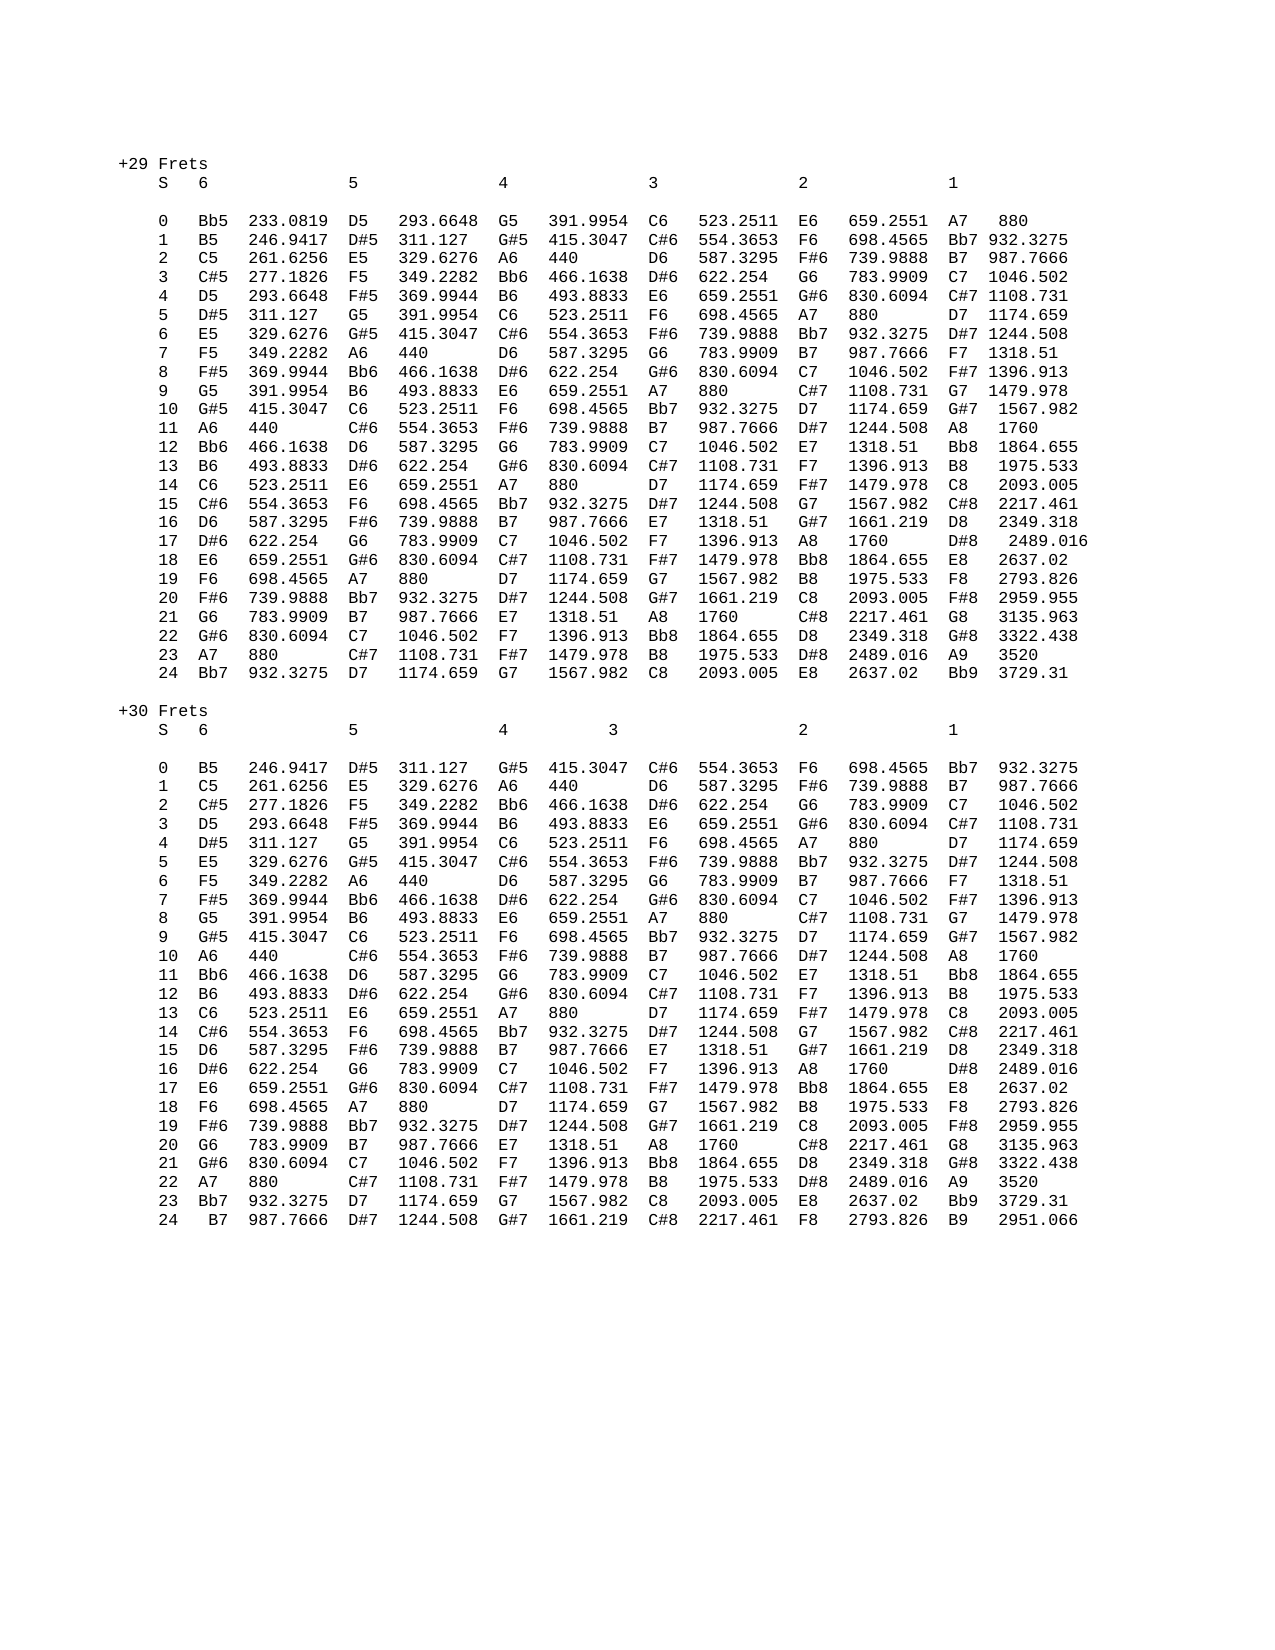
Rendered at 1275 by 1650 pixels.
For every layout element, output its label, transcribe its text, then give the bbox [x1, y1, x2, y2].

text 18 E6 659.2551 G#6 830.6094 C#7 1108.731 F#7 1479.978 Bb8 1864.655 E8 2637.02 [118, 552, 1157, 571]
text +29 Frets [118, 156, 1157, 175]
text 14 C#6 554.3653 F6 698.4565 Bb7 932.3275 D#7 1244.508 G7 1567.982 C#8 2217.461 [118, 1023, 1157, 1042]
text 23 Bb7 932.3275 D7 1174.659 G7 1567.982 C8 2093.005 E8 2637.02 Bb9 3729.31 [118, 1193, 1157, 1212]
text 1 B5 246.9417 D#5 311.127 G#5 415.3047 C#6 554.3653 F6 698.4565 Bb7 932.3275 [118, 231, 1157, 250]
text 19 F#6 739.9888 Bb7 932.3275 D#7 1244.508 G#7 1661.219 C8 2093.005 F#8 2959.955 [118, 1117, 1157, 1136]
text S 6 5 4 3 2 1 [118, 721, 1157, 740]
text 11 A6 440 C#6 554.3653 F#6 739.9888 B7 987.7666 D#7 1244.508 A8 1760 [118, 420, 1157, 439]
text 22 G#6 830.6094 C7 1046.502 F7 1396.913 Bb8 1864.655 D8 2349.318 G#8 3322.438 [118, 627, 1157, 646]
text 13 B6 493.8833 D#6 622.254 G#6 830.6094 C#7 1108.731 F7 1396.913 B8 1975.533 [118, 457, 1157, 476]
text 14 C6 523.2511 E6 659.2551 A7 880 D7 1174.659 F#7 1479.978 C8 2093.005 [118, 476, 1157, 495]
text 16 D6 587.3295 F#6 739.9888 B7 987.7666 E7 1318.51 G#7 1661.219 D8 2349.318 [118, 514, 1157, 533]
text 8 G5 391.9954 B6 493.8833 E6 659.2551 A7 880 C#7 1108.731 G7 1479.978 [118, 910, 1157, 929]
text +30 Frets [118, 703, 1157, 721]
text 15 D6 587.3295 F#6 739.9888 B7 987.7666 E7 1318.51 G#7 1661.219 D8 2349.318 [118, 1042, 1157, 1061]
text 12 Bb6 466.1638 D6 587.3295 G6 783.9909 C7 1046.502 E7 1318.51 Bb8 1864.655 [118, 439, 1157, 457]
text 0 Bb5 233.0819 D5 293.6648 G5 391.9954 C6 523.2511 E6 659.2551 A7 880 [118, 212, 1157, 231]
text 16 D#6 622.254 G6 783.9909 C7 1046.502 F7 1396.913 A8 1760 D#8 2489.016 [118, 1061, 1157, 1080]
text 23 A7 880 C#7 1108.731 F#7 1479.978 B8 1975.533 D#8 2489.016 A9 3520 [118, 646, 1157, 665]
text 6 E5 329.6276 G#5 415.3047 C#6 554.3653 F#6 739.9888 Bb7 932.3275 D#7 1244.508 [118, 326, 1157, 344]
text 10 G#5 415.3047 C6 523.2511 F6 698.4565 Bb7 932.3275 D7 1174.659 G#7 1567.982 [118, 401, 1157, 420]
text 1 C5 261.6256 E5 329.6276 A6 440 D6 587.3295 F#6 739.9888 B7 987.7666 [118, 778, 1157, 797]
text 7 F#5 369.9944 Bb6 466.1638 D#6 622.254 G#6 830.6094 C7 1046.502 F#7 1396.913 [118, 891, 1157, 910]
text 10 A6 440 C#6 554.3653 F#6 739.9888 B7 987.7666 D#7 1244.508 A8 1760 [118, 948, 1157, 967]
text 2 C#5 277.1826 F5 349.2282 Bb6 466.1638 D#6 622.254 G6 783.9909 C7 1046.502 [118, 797, 1157, 816]
text 9 G#5 415.3047 C6 523.2511 F6 698.4565 Bb7 932.3275 D7 1174.659 G#7 1567.982 [118, 929, 1157, 948]
text 18 F6 698.4565 A7 880 D7 1174.659 G7 1567.982 B8 1975.533 F8 2793.826 [118, 1098, 1157, 1117]
text 13 C6 523.2511 E6 659.2551 A7 880 D7 1174.659 F#7 1479.978 C8 2093.005 [118, 1004, 1157, 1023]
text 11 Bb6 466.1638 D6 587.3295 G6 783.9909 C7 1046.502 E7 1318.51 Bb8 1864.655 [118, 967, 1157, 985]
text 12 B6 493.8833 D#6 622.254 G#6 830.6094 C#7 1108.731 F7 1396.913 B8 1975.533 [118, 985, 1157, 1004]
text 5 D#5 311.127 G5 391.9954 C6 523.2511 F6 698.4565 A7 880 D7 1174.659 [118, 307, 1157, 326]
text 6 F5 349.2282 A6 440 D6 587.3295 G6 783.9909 B7 987.7666 F7 1318.51 [118, 872, 1157, 891]
text 5 E5 329.6276 G#5 415.3047 C#6 554.3653 F#6 739.9888 Bb7 932.3275 D#7 1244.508 [118, 853, 1157, 872]
text 3 D5 293.6648 F#5 369.9944 B6 493.8833 E6 659.2551 G#6 830.6094 C#7 1108.731 [118, 816, 1157, 834]
text 22 A7 880 C#7 1108.731 F#7 1479.978 B8 1975.533 D#8 2489.016 A9 3520 [118, 1174, 1157, 1193]
text 0 B5 246.9417 D#5 311.127 G#5 415.3047 C#6 554.3653 F6 698.4565 Bb7 932.3275 [118, 759, 1157, 778]
text 15 C#6 554.3653 F6 698.4565 Bb7 932.3275 D#7 1244.508 G7 1567.982 C#8 2217.461 [118, 495, 1157, 514]
text 21 G#6 830.6094 C7 1046.502 F7 1396.913 Bb8 1864.655 D8 2349.318 G#8 3322.438 [118, 1155, 1157, 1174]
text 17 E6 659.2551 G#6 830.6094 C#7 1108.731 F#7 1479.978 Bb8 1864.655 E8 2637.02 [118, 1080, 1157, 1098]
text 24 B7 987.7666 D#7 1244.508 G#7 1661.219 C#8 2217.461 F8 2793.826 B9 2951.066 [118, 1212, 1157, 1231]
text 19 F6 698.4565 A7 880 D7 1174.659 G7 1567.982 B8 1975.533 F8 2793.826 [118, 571, 1157, 589]
text 8 F#5 369.9944 Bb6 466.1638 D#6 622.254 G#6 830.6094 C7 1046.502 F#7 1396.913 [118, 363, 1157, 382]
text 20 G6 783.9909 B7 987.7666 E7 1318.51 A8 1760 C#8 2217.461 G8 3135.963 [118, 1136, 1157, 1155]
text 9 G5 391.9954 B6 493.8833 E6 659.2551 A7 880 C#7 1108.731 G7 1479.978 [118, 382, 1157, 401]
text 4 D#5 311.127 G5 391.9954 C6 523.2511 F6 698.4565 A7 880 D7 1174.659 [118, 834, 1157, 853]
text S 6 5 4 3 2 1 [118, 175, 1157, 193]
text 21 G6 783.9909 B7 987.7666 E7 1318.51 A8 1760 C#8 2217.461 G8 3135.963 [118, 608, 1157, 627]
text 7 F5 349.2282 A6 440 D6 587.3295 G6 783.9909 B7 987.7666 F7 1318.51 [118, 344, 1157, 363]
text 3 C#5 277.1826 F5 349.2282 Bb6 466.1638 D#6 622.254 G6 783.9909 C7 1046.502 [118, 269, 1157, 288]
text 2 C5 261.6256 E5 329.6276 A6 440 D6 587.3295 F#6 739.9888 B7 987.7666 [118, 250, 1157, 269]
text 4 D5 293.6648 F#5 369.9944 B6 493.8833 E6 659.2551 G#6 830.6094 C#7 1108.731 [118, 288, 1157, 307]
text 20 F#6 739.9888 Bb7 932.3275 D#7 1244.508 G#7 1661.219 C8 2093.005 F#8 2959.955 [118, 589, 1157, 608]
text 17 D#6 622.254 G6 783.9909 C7 1046.502 F7 1396.913 A8 1760 D#8 2489.016 [118, 533, 1157, 552]
text 24 Bb7 932.3275 D7 1174.659 G7 1567.982 C8 2093.005 E8 2637.02 Bb9 3729.31 [118, 665, 1157, 684]
